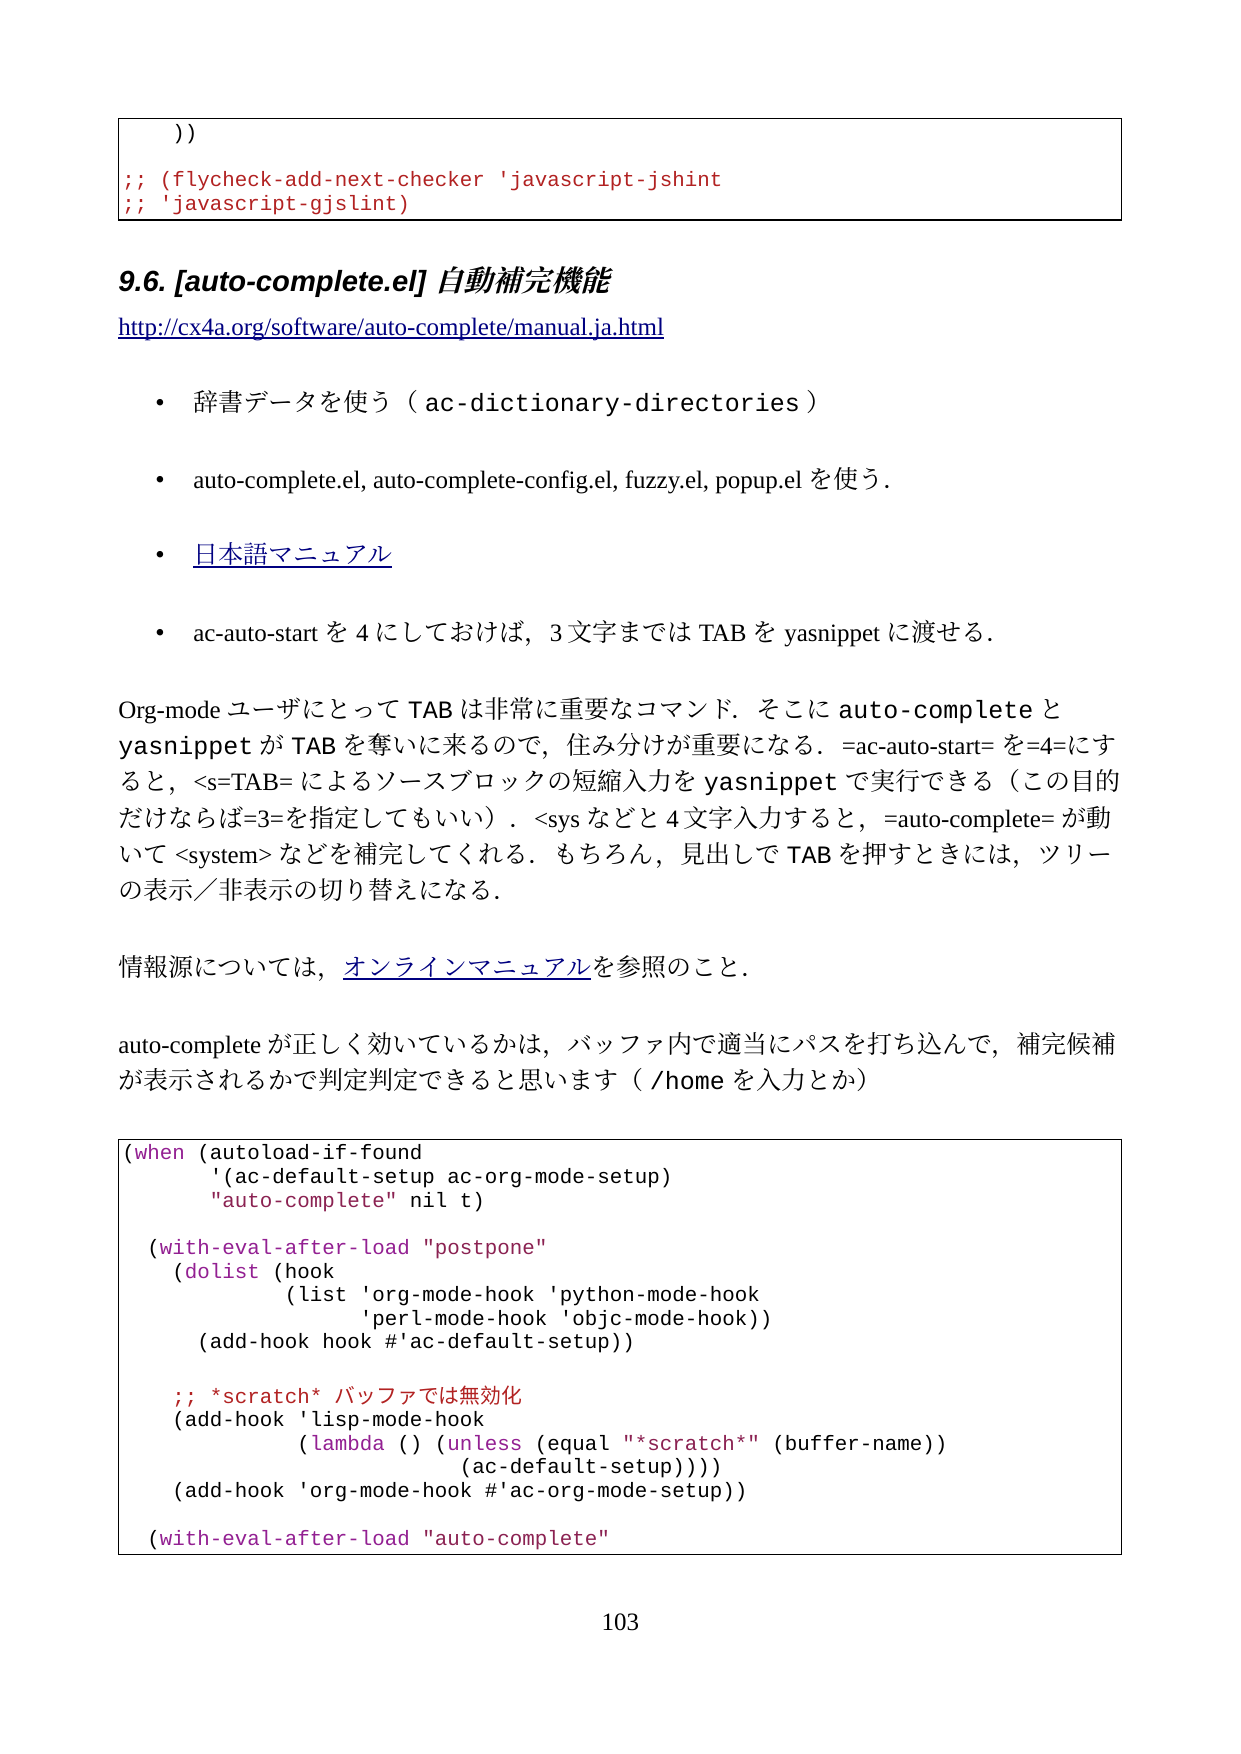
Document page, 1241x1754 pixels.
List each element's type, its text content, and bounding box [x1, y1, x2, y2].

list 日本語マニュアル [156, 537, 1122, 600]
list 辞書データを使う（ ac-dictionary-directories ） [156, 382, 1122, 447]
text (lambda () (unless (equal "*scratch*" (buffer-name)) [119, 1429, 1121, 1453]
text 'perl-mode-hook 'objc-mode-hook)) [119, 1304, 1121, 1328]
text (ac-default-setup)))) [119, 1453, 1121, 1476]
text Org-mode ユーザにとって TAB は非常に重要なコマンド．そこに auto-complete と yasnippet が TAB を奪いに来るので，住み分けが重要になる．=ac-auto-start= を=4=にすると，<s=TAB= によるソースブロックの短縮入力を yasnippet で実行できる（この目的だけならば=3=を指定してもいい）．<sys などと4文字入力すると，=auto-complete= が動いて <system> などを補完してくれる．もちろん，見出しで TAB を押すときには，ツリーの表示／非表示の切り替えになる． [118, 689, 1122, 935]
text (with-eval-after-load "auto-complete" [119, 1523, 1121, 1554]
text '(ac-default-setup ac-org-mode-setup) [119, 1162, 1121, 1186]
text auto-complete が正しく効いているかは，バッファ内で適当にパスを打ち込んで，補完候補が表示されるかで判定判定できると思います（ /home を入力とか） [118, 1025, 1122, 1126]
text "auto-complete" nil t) [119, 1186, 1121, 1209]
list auto-complete.el, auto-complete-config.el, fuzzy.el, popup.el を使う． [156, 460, 1122, 524]
text (with-eval-after-load "postpone" [119, 1233, 1121, 1257]
text ;; 'javascript-gjslint) [119, 189, 1121, 219]
text http://cx4a.org/software/auto-complete/manual.ja.html [118, 312, 1122, 370]
text (dolist (hook [119, 1257, 1121, 1280]
text ;; (flycheck-add-next-checker 'javascript-jshint [119, 165, 1121, 189]
text (add-hook 'org-mode-hook #'ac-org-mode-setup)) [119, 1476, 1121, 1500]
text 情報源については，オンラインマニュアルを参照のこと． [118, 948, 1122, 1012]
text )) [119, 119, 1121, 142]
text (list 'org-mode-hook 'python-mode-hook [119, 1280, 1121, 1304]
list ac-auto-start を 4 にしておけば，3文字までは TAB を yasnippet に渡せる． [156, 612, 1122, 677]
subtitle [auto-complete.el] 自動補完機能 [118, 258, 1122, 300]
text (when (autoload-if-found [119, 1140, 1121, 1162]
text ;; *scratch* バッファでは無効化 [119, 1375, 1121, 1405]
text (add-hook hook #'ac-default-setup)) [119, 1328, 1121, 1351]
text (add-hook 'lisp-mode-hook [119, 1405, 1121, 1429]
